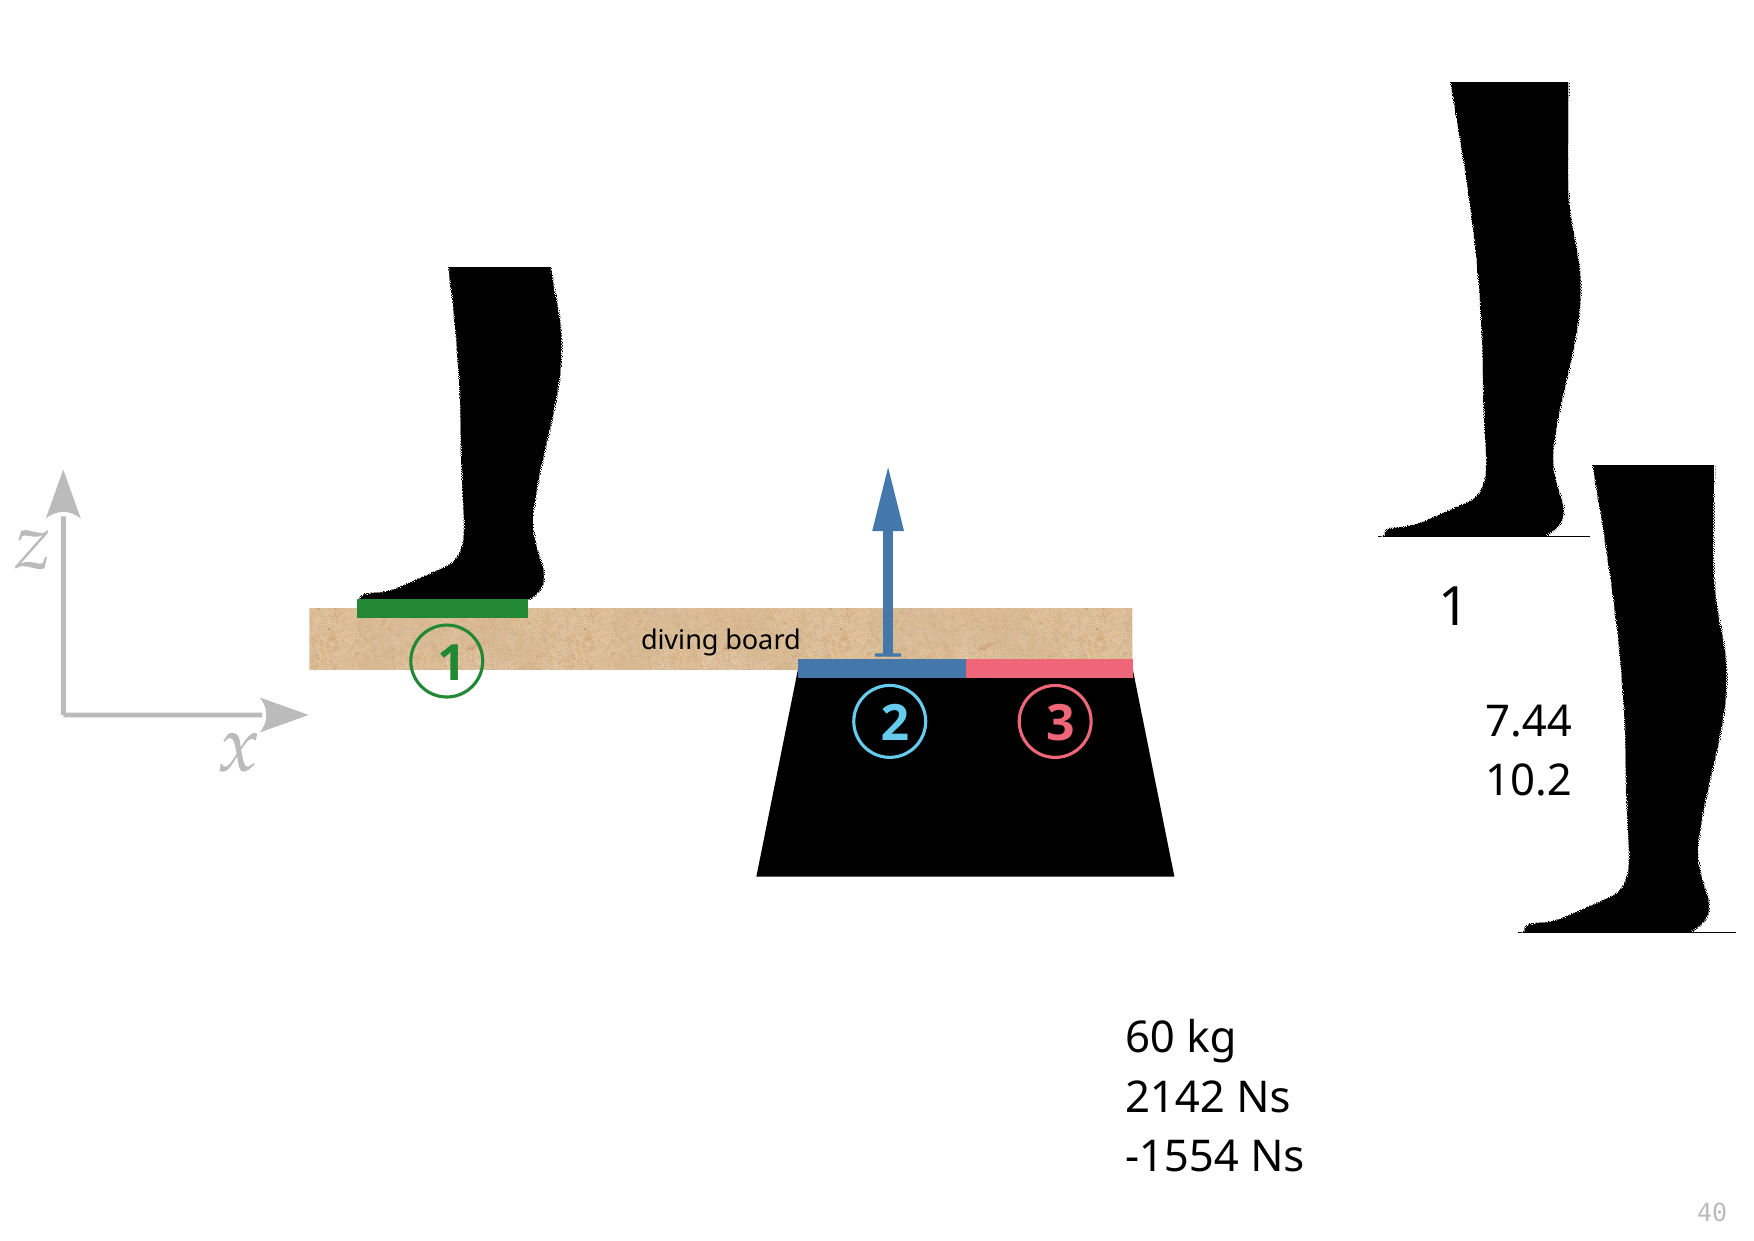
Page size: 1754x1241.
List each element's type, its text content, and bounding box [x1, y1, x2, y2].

text_box 2 [853, 685, 926, 758]
text_box 1 [410, 625, 483, 698]
text_box [45, 469, 81, 519]
text_box [60, 516, 263, 718]
picture [353, 267, 571, 599]
text_box [15, 530, 48, 570]
text_box [309, 599, 1175, 877]
text_box diving board [628, 618, 814, 660]
picture [1378, 82, 1736, 933]
text_box [259, 697, 309, 733]
text_box 60 kg 2142 Ns -1554 Ns [1110, 998, 1309, 1145]
text_box [219, 732, 258, 772]
text_box 3 [1019, 685, 1092, 758]
picture [1518, 785, 1528, 792]
text_box 1 [1423, 560, 1481, 630]
text_box 7.44 10.2 [1470, 682, 1578, 785]
